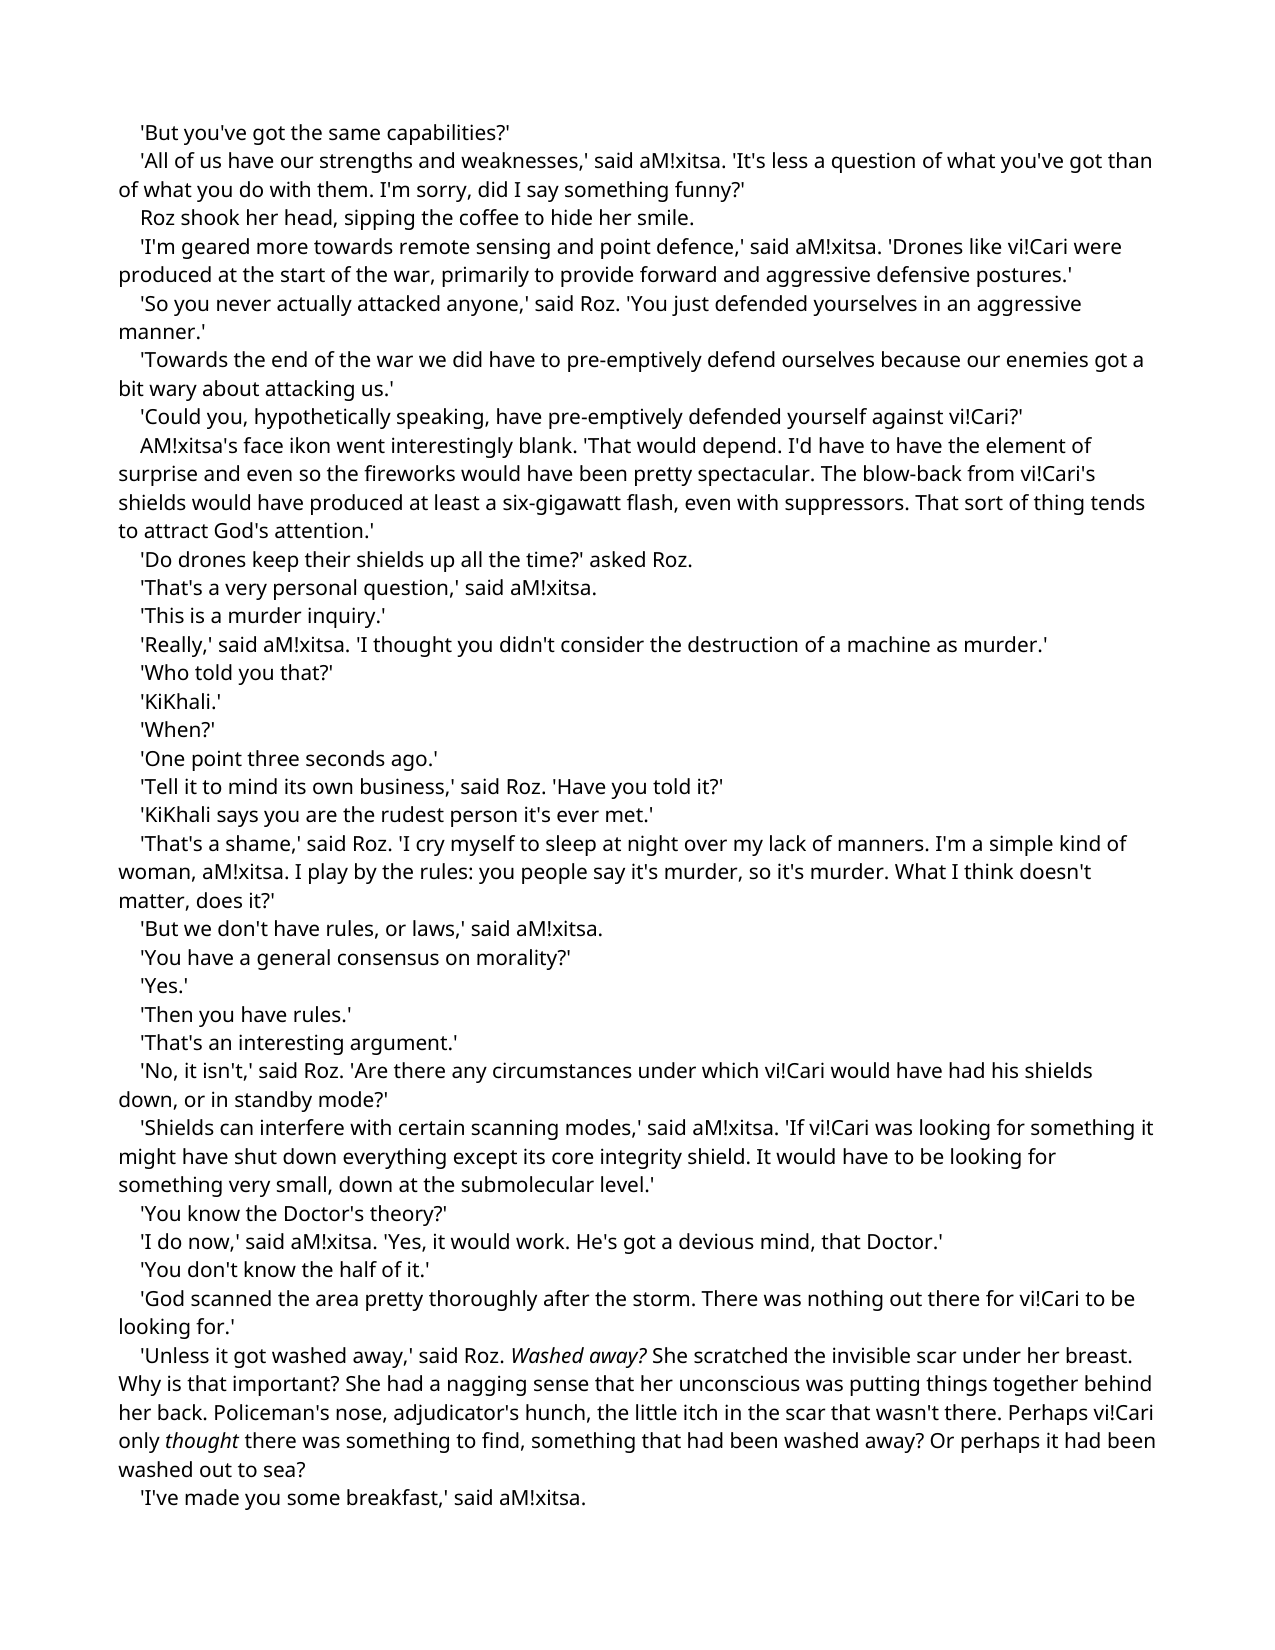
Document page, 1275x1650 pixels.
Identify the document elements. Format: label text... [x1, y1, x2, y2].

text 'But we don't have rules, or laws,' said aM!xitsa. [118, 914, 1157, 943]
text 'So you never actually attacked anyone,' said Roz. 'You just defended yourselves in an aggressive manner.' [118, 289, 1157, 346]
text 'KiKhali says you are the rudest person it's ever met.' [118, 801, 1157, 829]
text 'Towards the end of the war we did have to pre-emptively defend ourselves because our enemies got a bit wary about attacking us.' [118, 346, 1157, 402]
text 'You know the Doctor's theory?' [118, 1199, 1157, 1227]
text 'I've made you some breakfast,' said aM!xitsa. [118, 1483, 1157, 1512]
text 'God scanned the area pretty thoroughly after the storm. There was nothing out there for vi!Cari to be looking for.' [118, 1284, 1157, 1341]
text 'Do drones keep their shields up all the time?' asked Roz. [118, 545, 1157, 573]
text AM!xitsa's face ikon went interestingly blank. 'That would depend. I'd have to have the element of surprise and even so the fireworks would have been pretty spectacular. The blow-back from vi!Cari's shields would have produced at least a six-gigawatt flash, even with suppressors. That sort of thing tends to attract God's attention.' [118, 431, 1157, 545]
text 'Could you, hypothetically speaking, have pre-emptively defended yourself against vi!Cari?' [118, 402, 1157, 431]
text 'That's an interesting argument.' [118, 1028, 1157, 1057]
text 'Unless it got washed away,' said Roz. Washed away? She scratched the invisible scar under her breast. Why is that important? She had a nagging sense that her unconscious was putting things together behind her back. Policeman's nose, adjudicator's hunch, the little itch in the scar that wasn't there. Perhaps vi!Cari only thought there was something to find, something that had been washed away? Or perhaps it had been washed out to sea? [118, 1341, 1157, 1483]
text 'But you've got the same capabilities?' [118, 118, 1157, 147]
text 'That's a very personal question,' said aM!xitsa. [118, 573, 1157, 602]
text 'You don't know the half of it.' [118, 1256, 1157, 1284]
text 'When?' [118, 715, 1157, 744]
text 'This is a murder inquiry.' [118, 602, 1157, 630]
text 'KiKhali.' [118, 687, 1157, 715]
text 'I'm geared more towards remote sensing and point defence,' said aM!xitsa. 'Drones like vi!Cari were produced at the start of the war, primarily to provide forward and aggressive defensive postures.' [118, 232, 1157, 289]
text 'That's a shame,' said Roz. 'I cry myself to sleep at night over my lack of manners. I'm a simple kind of woman, aM!xitsa. I play by the rules: you people say it's murder, so it's murder. What I think doesn't matter, does it?' [118, 829, 1157, 914]
text 'Tell it to mind its own business,' said Roz. 'Have you told it?' [118, 772, 1157, 801]
text 'No, it isn't,' said Roz. 'Are there any circumstances under which vi!Cari would have had his shields down, or in standby mode?' [118, 1057, 1157, 1113]
text 'One point three seconds ago.' [118, 744, 1157, 772]
text 'I do now,' said aM!xitsa. 'Yes, it would work. He's got a devious mind, that Doctor.' [118, 1227, 1157, 1256]
text Roz shook her head, sipping the coffee to hide her smile. [118, 203, 1157, 232]
text 'Really,' said aM!xitsa. 'I thought you didn't consider the destruction of a machine as murder.' [118, 630, 1157, 658]
text 'Yes.' [118, 971, 1157, 1000]
text 'Shields can interfere with certain scanning modes,' said aM!xitsa. 'If vi!Cari was looking for something it might have shut down everything except its core integrity shield. It would have to be looking for something very small, down at the submolecular level.' [118, 1113, 1157, 1199]
text 'All of us have our strengths and weaknesses,' said aM!xitsa. 'It's less a question of what you've got than of what you do with them. I'm sorry, did I say something funny?' [118, 147, 1157, 203]
text 'You have a general consensus on morality?' [118, 943, 1157, 971]
text 'Who told you that?' [118, 658, 1157, 687]
text 'Then you have rules.' [118, 1000, 1157, 1028]
